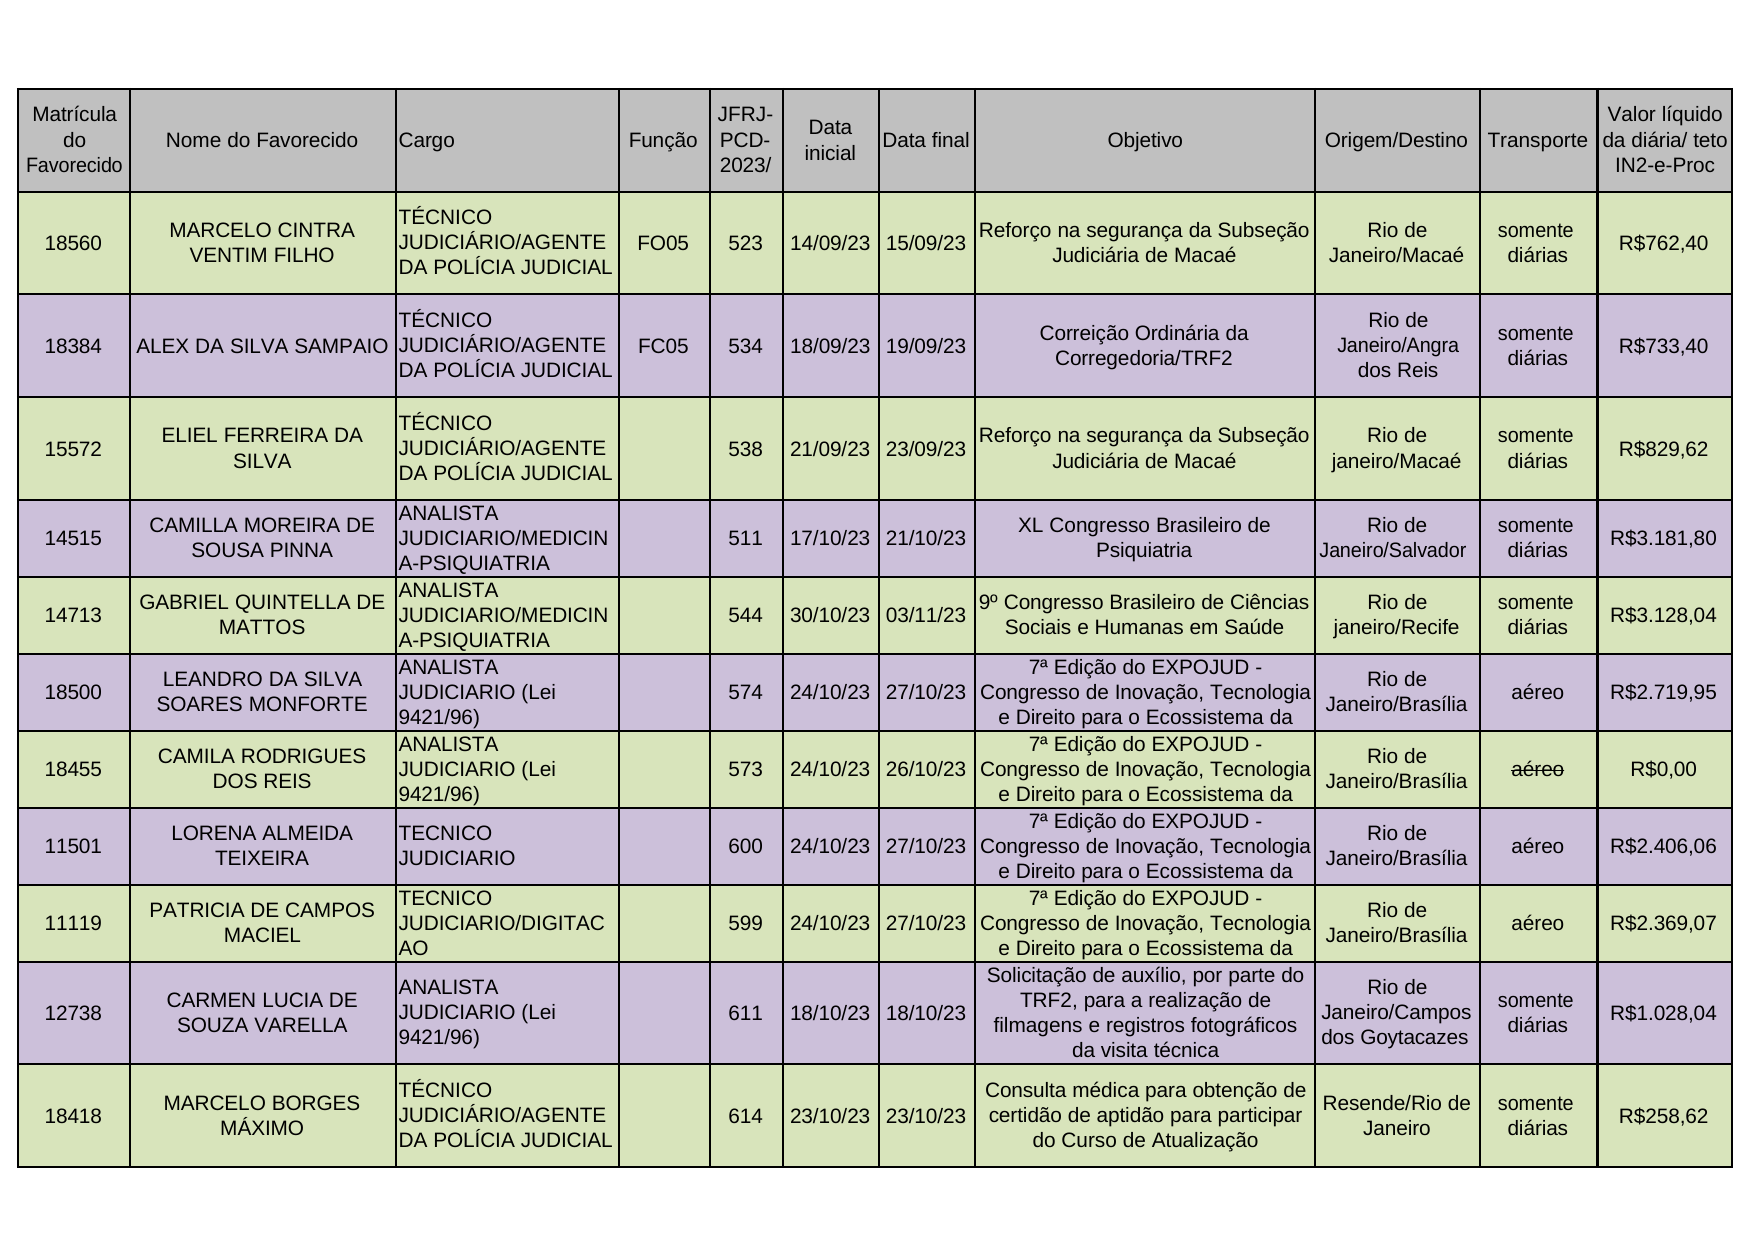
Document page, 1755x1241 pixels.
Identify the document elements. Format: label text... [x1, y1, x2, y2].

table_cell Rio de Janeiro/Brasília [1316, 809, 1479, 884]
table_cell Rio de janeiro/Macaé [1316, 398, 1479, 499]
table_cell somente diárias [1481, 398, 1596, 499]
table_cell ANALISTA JUDICIARIO (Lei 9421/96) [397, 963, 618, 1063]
table_cell PATRICIA DE CAMPOS MACIEL [131, 886, 395, 961]
table_cell FO05 [620, 193, 709, 293]
table_cell R$0,00 [1599, 732, 1731, 807]
table_cell Rio de Janeiro/Salvador [1316, 501, 1479, 576]
table_header JFRJ- PCD- 2023/ [711, 90, 782, 191]
table_cell R$258,62 [1599, 1065, 1731, 1166]
table_cell R$829,62 [1599, 398, 1731, 499]
table_cell 7ª Edição do EXPOJUD - Congresso de Inovação, Tecnologia e Direito para o Ecossistema da [976, 809, 1314, 884]
table_cell 611 [711, 963, 782, 1063]
table_cell R$733,40 [1599, 295, 1731, 396]
table_cell 7ª Edição do EXPOJUD - Congresso de Inovação, Tecnologia e Direito para o Ecossistema da [976, 886, 1314, 961]
table_cell Reforço na segurança da Subseção Judiciária de Macaé [976, 193, 1314, 293]
table_cell 18384 [19, 295, 129, 396]
table_cell MARCELO BORGES MÁXIMO [131, 1065, 395, 1166]
table_cell somente diárias [1481, 578, 1596, 653]
table_header Função [620, 90, 709, 191]
table_cell ANALISTA JUDICIARIO (Lei 9421/96) [397, 732, 618, 807]
table_cell Solicitação de auxílio, por parte do TRF2, para a realização de filmagens e registros fotográficos da visita técnica [976, 963, 1314, 1063]
table_cell [620, 886, 709, 961]
table_cell aéreo [1481, 809, 1596, 884]
table_cell Reforço na segurança da Subseção Judiciária de Macaé [976, 398, 1314, 499]
table_header Origem/Destino [1316, 90, 1479, 191]
table_cell 21/10/23 [880, 501, 974, 576]
table_cell somente diárias [1481, 295, 1596, 396]
table_cell 03/11/23 [880, 578, 974, 653]
table_cell Rio de Janeiro/Angra dos Reis [1316, 295, 1479, 396]
table_header Matrícula do Favorecido [19, 90, 129, 191]
table_header Valor líquido da diária/ teto IN2-e-Proc [1599, 90, 1731, 191]
table_cell ALEX DA SILVA SAMPAIO [131, 295, 395, 396]
table_cell 18500 [19, 655, 129, 730]
table_cell Resende/Rio de Janeiro [1316, 1065, 1479, 1166]
table_cell 18418 [19, 1065, 129, 1166]
table_cell aéreo [1481, 732, 1596, 807]
table_cell 544 [711, 578, 782, 653]
table_cell 26/10/23 [880, 732, 974, 807]
table_cell R$1.028,04 [1599, 963, 1731, 1063]
table_cell Correição Ordinária da Corregedoria/TRF2 [976, 295, 1314, 396]
table_cell [620, 1065, 709, 1166]
table_cell Rio de Janeiro/Brasília [1316, 886, 1479, 961]
table_cell 18/10/23 [880, 963, 974, 1063]
table_cell aéreo [1481, 886, 1596, 961]
table_cell 23/09/23 [880, 398, 974, 499]
table_cell Rio de Janeiro/Campos dos Goytacazes [1316, 963, 1479, 1063]
table_cell TÉCNICO JUDICIÁRIO/AGENTE DA POLÍCIA JUDICIAL [397, 295, 618, 396]
table_cell 573 [711, 732, 782, 807]
table_cell somente diárias [1481, 193, 1596, 293]
table_header Nome do Favorecido [131, 90, 395, 191]
table_cell Rio de janeiro/Recife [1316, 578, 1479, 653]
table_cell R$3.128,04 [1599, 578, 1731, 653]
table_cell R$2.719,95 [1599, 655, 1731, 730]
table_cell TÉCNICO JUDICIÁRIO/AGENTE DA POLÍCIA JUDICIAL [397, 1065, 618, 1166]
table_cell TÉCNICO JUDICIÁRIO/AGENTE DA POLÍCIA JUDICIAL [397, 193, 618, 293]
table_cell 12738 [19, 963, 129, 1063]
table_cell [620, 578, 709, 653]
table_cell ANALISTA JUDICIARIO/MEDICIN A-PSIQUIATRIA [397, 578, 618, 653]
table_cell 27/10/23 [880, 655, 974, 730]
table_cell 15572 [19, 398, 129, 499]
table_cell [620, 732, 709, 807]
table_header Objetivo [976, 90, 1314, 191]
table_cell 511 [711, 501, 782, 576]
table_cell TECNICO JUDICIARIO [397, 809, 618, 884]
table_cell [620, 501, 709, 576]
table_cell R$2.406,06 [1599, 809, 1731, 884]
table_cell [620, 809, 709, 884]
table_cell LEANDRO DA SILVA SOARES MONFORTE [131, 655, 395, 730]
table_cell aéreo [1481, 655, 1596, 730]
table_cell 24/10/23 [784, 809, 878, 884]
table_cell 24/10/23 [784, 886, 878, 961]
table_cell 14/09/23 [784, 193, 878, 293]
table_cell ELIEL FERREIRA DA SILVA [131, 398, 395, 499]
table_cell CARMEN LUCIA DE SOUZA VARELLA [131, 963, 395, 1063]
table_cell R$762,40 [1599, 193, 1731, 293]
table_cell 18455 [19, 732, 129, 807]
table_cell ANALISTA JUDICIARIO/MEDICIN A-PSIQUIATRIA [397, 501, 618, 576]
table_cell Rio de Janeiro/Brasília [1316, 655, 1479, 730]
table_cell 574 [711, 655, 782, 730]
table_cell ANALISTA JUDICIARIO (Lei 9421/96) [397, 655, 618, 730]
table_cell [620, 963, 709, 1063]
table_header Transporte [1481, 90, 1596, 191]
table_cell R$3.181,80 [1599, 501, 1731, 576]
table_cell 27/10/23 [880, 809, 974, 884]
table_cell TÉCNICO JUDICIÁRIO/AGENTE DA POLÍCIA JUDICIAL [397, 398, 618, 499]
table_cell CAMILLA MOREIRA DE SOUSA PINNA [131, 501, 395, 576]
table_cell TECNICO JUDICIARIO/DIGITAC AO [397, 886, 618, 961]
table_cell 600 [711, 809, 782, 884]
table_cell 15/09/23 [880, 193, 974, 293]
table_cell 17/10/23 [784, 501, 878, 576]
table_cell 18560 [19, 193, 129, 293]
table_header Cargo [397, 90, 618, 191]
table_cell 24/10/23 [784, 732, 878, 807]
table_cell 18/10/23 [784, 963, 878, 1063]
table_header Data inicial [784, 90, 878, 191]
table_cell 23/10/23 [784, 1065, 878, 1166]
table_cell Rio de Janeiro/Brasília [1316, 732, 1479, 807]
table_header Data final [880, 90, 974, 191]
table_cell Consulta médica para obtenção de certidão de aptidão para participar do Curso de Atualização [976, 1065, 1314, 1166]
table_cell 7ª Edição do EXPOJUD - Congresso de Inovação, Tecnologia e Direito para o Ecossistema da [976, 732, 1314, 807]
table_cell GABRIEL QUINTELLA DE MATTOS [131, 578, 395, 653]
table_cell 14713 [19, 578, 129, 653]
table_cell 9º Congresso Brasileiro de Ciências Sociais e Humanas em Saúde [976, 578, 1314, 653]
table_cell LORENA ALMEIDA TEIXEIRA [131, 809, 395, 884]
table_cell 11501 [19, 809, 129, 884]
table_cell 21/09/23 [784, 398, 878, 499]
table_cell 14515 [19, 501, 129, 576]
table_cell 27/10/23 [880, 886, 974, 961]
table_cell Rio de Janeiro/Macaé [1316, 193, 1479, 293]
table_cell 614 [711, 1065, 782, 1166]
table_cell 24/10/23 [784, 655, 878, 730]
table_cell 19/09/23 [880, 295, 974, 396]
table_cell FC05 [620, 295, 709, 396]
table_cell CAMILA RODRIGUES DOS REIS [131, 732, 395, 807]
table_cell somente diárias [1481, 963, 1596, 1063]
table_cell 23/10/23 [880, 1065, 974, 1166]
table_cell [620, 655, 709, 730]
table_cell 11119 [19, 886, 129, 961]
table_cell 538 [711, 398, 782, 499]
table_cell 18/09/23 [784, 295, 878, 396]
table_cell 7ª Edição do EXPOJUD - Congresso de Inovação, Tecnologia e Direito para o Ecossistema da [976, 655, 1314, 730]
table_cell 523 [711, 193, 782, 293]
table_cell XL Congresso Brasileiro de Psiquiatria [976, 501, 1314, 576]
table_cell somente diárias [1481, 501, 1596, 576]
table_cell 534 [711, 295, 782, 396]
table_cell MARCELO CINTRA VENTIM FILHO [131, 193, 395, 293]
table_cell 30/10/23 [784, 578, 878, 653]
table_cell [620, 398, 709, 499]
table_cell R$2.369,07 [1599, 886, 1731, 961]
table_cell 599 [711, 886, 782, 961]
table_cell somente diárias [1481, 1065, 1596, 1166]
